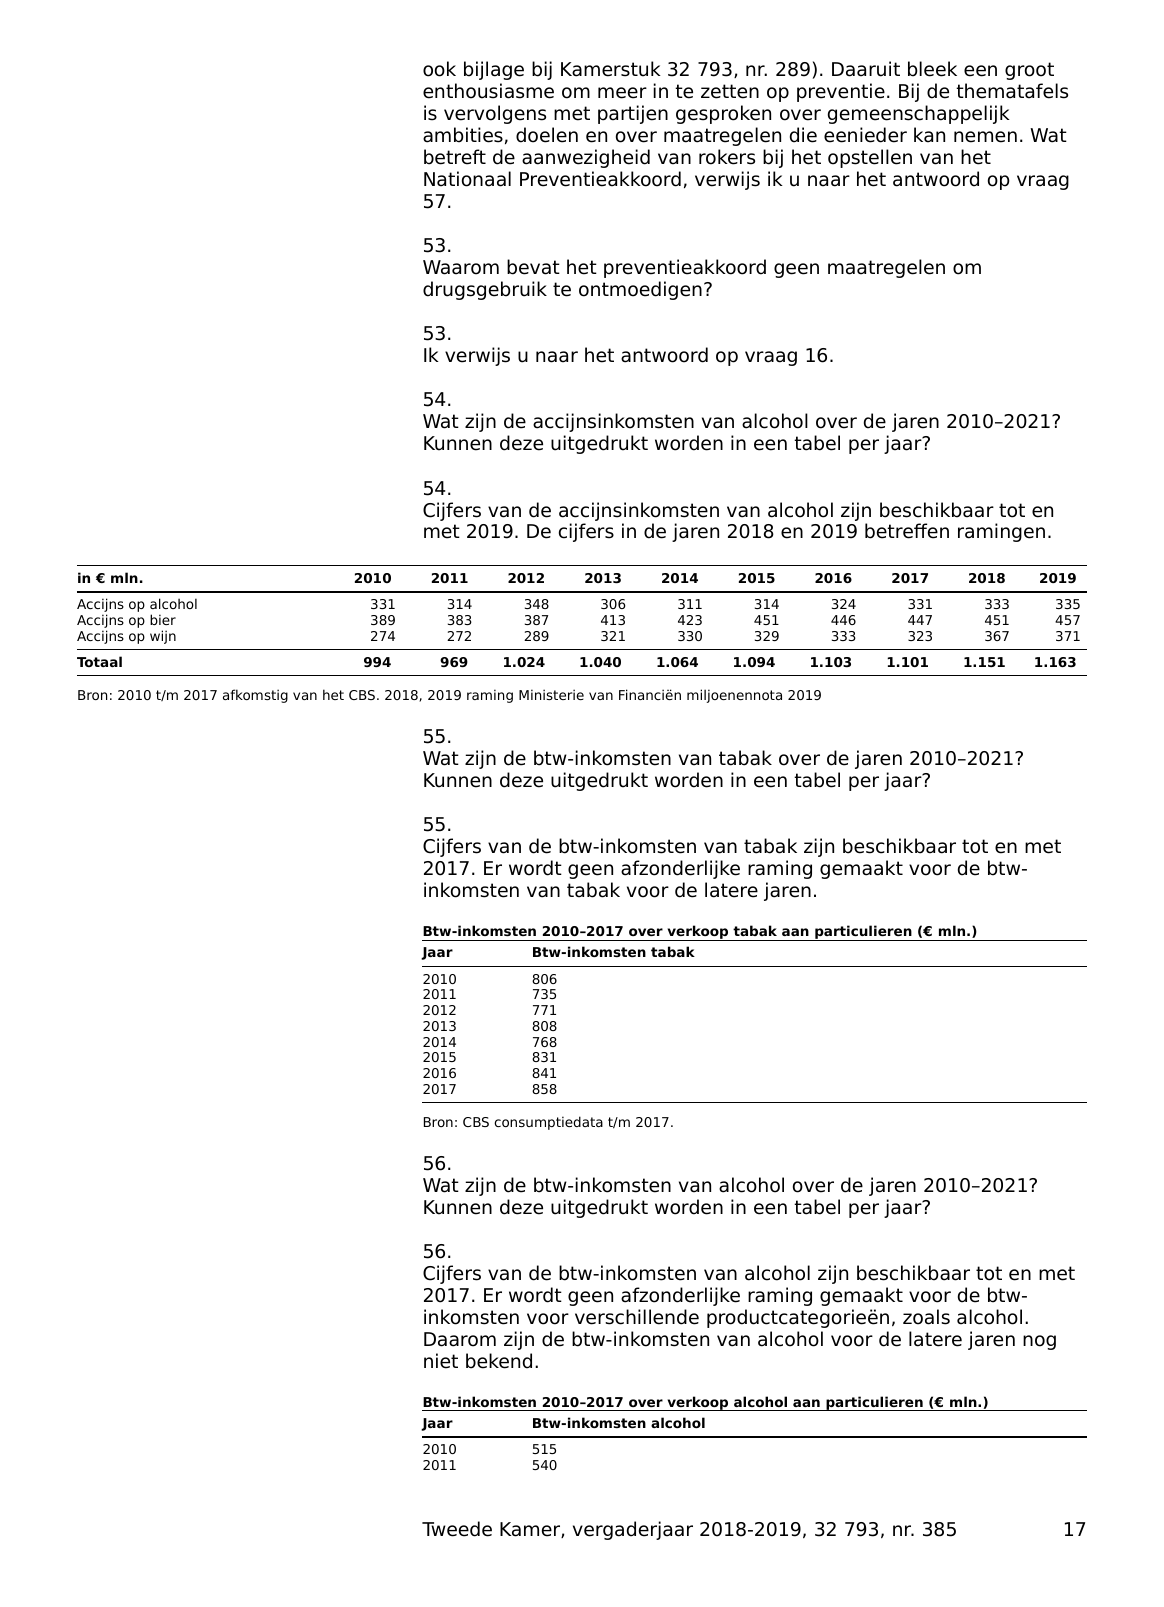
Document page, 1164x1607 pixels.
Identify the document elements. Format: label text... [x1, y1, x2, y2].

table_header 2013 [555, 566, 632, 591]
table_cell 367 [939, 629, 1016, 649]
table_cell 808 [526, 1019, 1087, 1034]
table_cell 969 [402, 650, 478, 675]
table_header 2010 [325, 566, 402, 591]
text Cijfers van de accijnsinkomsten van alcohol zijn beschikbaar tot en met 2019. De cijfers in de jaren 2018 en 2019 betreffen ramingen. [422, 499, 1087, 543]
text 55. [422, 726, 1087, 748]
text 56. [422, 1153, 1087, 1175]
table_cell 389 [325, 613, 402, 629]
table_cell 314 [402, 593, 478, 613]
table_cell 387 [478, 613, 555, 629]
table_cell 768 [526, 1034, 1087, 1050]
table_cell 1.064 [632, 650, 709, 675]
table_header 2014 [632, 566, 709, 591]
table_cell 311 [632, 593, 709, 613]
table_cell 306 [555, 593, 632, 613]
table_cell 2011 [422, 987, 526, 1003]
table_cell 2010 [422, 1438, 526, 1458]
text ook bijlage bij Kamerstuk 32 793, nr. 289). Daaruit bleek een groot enthousiasme om meer in te zetten op preventie. Bij de thematafels is vervolgens met partijen gesproken over gemeenschappelijk ambities, doelen en over maatregelen die eenieder kan nemen. Wat betreft de aanwezigheid van rokers bij het opstellen van het Nationaal Preventieakkoord, verwijs ik u naar het antwoord op vraag 57. [422, 59, 1087, 213]
table_cell 1.151 [939, 650, 1016, 675]
table_cell 2011 [422, 1458, 526, 1474]
text Wat zijn de accijnsinkomsten van alcohol over de jaren 2010–2021? Kunnen deze uitgedrukt worden in een tabel per jaar? [422, 411, 1087, 455]
table_cell 2016 [422, 1066, 526, 1082]
table_header 2012 [478, 566, 555, 591]
text 55. [422, 814, 1087, 836]
table_cell 457 [1016, 613, 1087, 629]
text 53. [422, 323, 1087, 345]
table_header 2015 [709, 566, 785, 591]
table_cell 413 [555, 613, 632, 629]
table_header 2017 [862, 566, 939, 591]
text 56. [422, 1241, 1087, 1263]
table_cell 841 [526, 1066, 1087, 1082]
text Ik verwijs u naar het antwoord op vraag 16. [422, 345, 1087, 367]
table_cell 2013 [422, 1019, 526, 1034]
table_cell 324 [785, 593, 862, 613]
table_cell 2012 [422, 1003, 526, 1019]
table_cell 1.094 [709, 650, 785, 675]
text 54. [422, 389, 1087, 411]
table_cell Accijns op bier [77, 613, 325, 629]
table_cell 2015 [422, 1050, 526, 1066]
table_cell Totaal [77, 650, 325, 675]
table_cell 331 [862, 593, 939, 613]
table_cell 274 [325, 629, 402, 649]
table_cell Btw-inkomsten alcohol [526, 1411, 1087, 1436]
table_cell 333 [785, 629, 862, 649]
table_cell 371 [1016, 629, 1087, 649]
table_cell 1.163 [1016, 650, 1087, 675]
table_cell 831 [526, 1050, 1087, 1066]
table_cell 858 [526, 1082, 1087, 1102]
table_cell 329 [709, 629, 785, 649]
table_cell 323 [862, 629, 939, 649]
text 54. [422, 477, 1087, 499]
table_cell Accijns op wijn [77, 629, 325, 649]
table_cell 451 [709, 613, 785, 629]
table_header Btw-inkomsten 2010–2017 over verkoop tabak aan particulieren (€ mln.) [422, 924, 1087, 939]
table_cell 1.101 [862, 650, 939, 675]
table_cell 1.040 [555, 650, 632, 675]
table_cell 806 [526, 967, 1087, 987]
table_header 2018 [939, 566, 1016, 591]
table_cell 289 [478, 629, 555, 649]
table_cell 331 [325, 593, 402, 613]
table_cell Bron: 2010 t/m 2017 afkomstig van het CBS. 2018, 2019 raming Ministerie van Financiën miljoenennota 2019 [77, 676, 1087, 704]
text Cijfers van de btw-inkomsten van tabak zijn beschikbaar tot en met 2017. Er wordt geen afzonderlijke raming gemaakt voor de btw-inkomsten van tabak voor de latere jaren. [422, 836, 1087, 902]
text Wat zijn de btw-inkomsten van alcohol over de jaren 2010–2021? Kunnen deze uitgedrukt worden in een tabel per jaar? [422, 1175, 1087, 1219]
table_cell 330 [632, 629, 709, 649]
table_cell 272 [402, 629, 478, 649]
text Wat zijn de btw-inkomsten van tabak over de jaren 2010–2021? Kunnen deze uitgedrukt worden in een tabel per jaar? [422, 748, 1087, 792]
table_cell 1.103 [785, 650, 862, 675]
table_cell 735 [526, 987, 1087, 1003]
table_cell 333 [939, 593, 1016, 613]
table_cell 447 [862, 613, 939, 629]
table_header 2019 [1016, 566, 1087, 591]
table_cell 2010 [422, 967, 526, 987]
table_cell 321 [555, 629, 632, 649]
table_cell 335 [1016, 593, 1087, 613]
table_cell 383 [402, 613, 478, 629]
table_header Btw-inkomsten 2010–2017 over verkoop alcohol aan particulieren (€ mln.) [422, 1395, 1087, 1410]
table_cell Jaar [422, 941, 526, 966]
table_cell 451 [939, 613, 1016, 629]
table_cell Jaar [422, 1411, 526, 1436]
table_cell 314 [709, 593, 785, 613]
table_header in € mln. [77, 566, 325, 591]
table_cell 2017 [422, 1082, 526, 1102]
table_cell 423 [632, 613, 709, 629]
table_cell 771 [526, 1003, 1087, 1019]
table_cell 515 [526, 1438, 1087, 1458]
table_cell Bron: CBS consumptiedata t/m 2017. [422, 1103, 1087, 1131]
table_header 2016 [785, 566, 862, 591]
text Cijfers van de btw-inkomsten van alcohol zijn beschikbaar tot en met 2017. Er wordt geen afzonderlijke raming gemaakt voor de btw-inkomsten voor verschillende productcategorieën, zoals alcohol. Daarom zijn de btw-inkomsten van alcohol voor de latere jaren nog niet bekend. [422, 1263, 1087, 1373]
table_cell Btw-inkomsten tabak [526, 941, 1087, 966]
table_header 2011 [402, 566, 478, 591]
table_cell Accijns op alcohol [77, 593, 325, 613]
text 53. [422, 235, 1087, 257]
table_cell 1.024 [478, 650, 555, 675]
text Waarom bevat het preventieakkoord geen maatregelen om drugsgebruik te ontmoedigen? [422, 257, 1087, 301]
table_cell 994 [325, 650, 402, 675]
table_cell 540 [526, 1458, 1087, 1474]
table_cell 2014 [422, 1034, 526, 1050]
table_cell 446 [785, 613, 862, 629]
table_cell 348 [478, 593, 555, 613]
